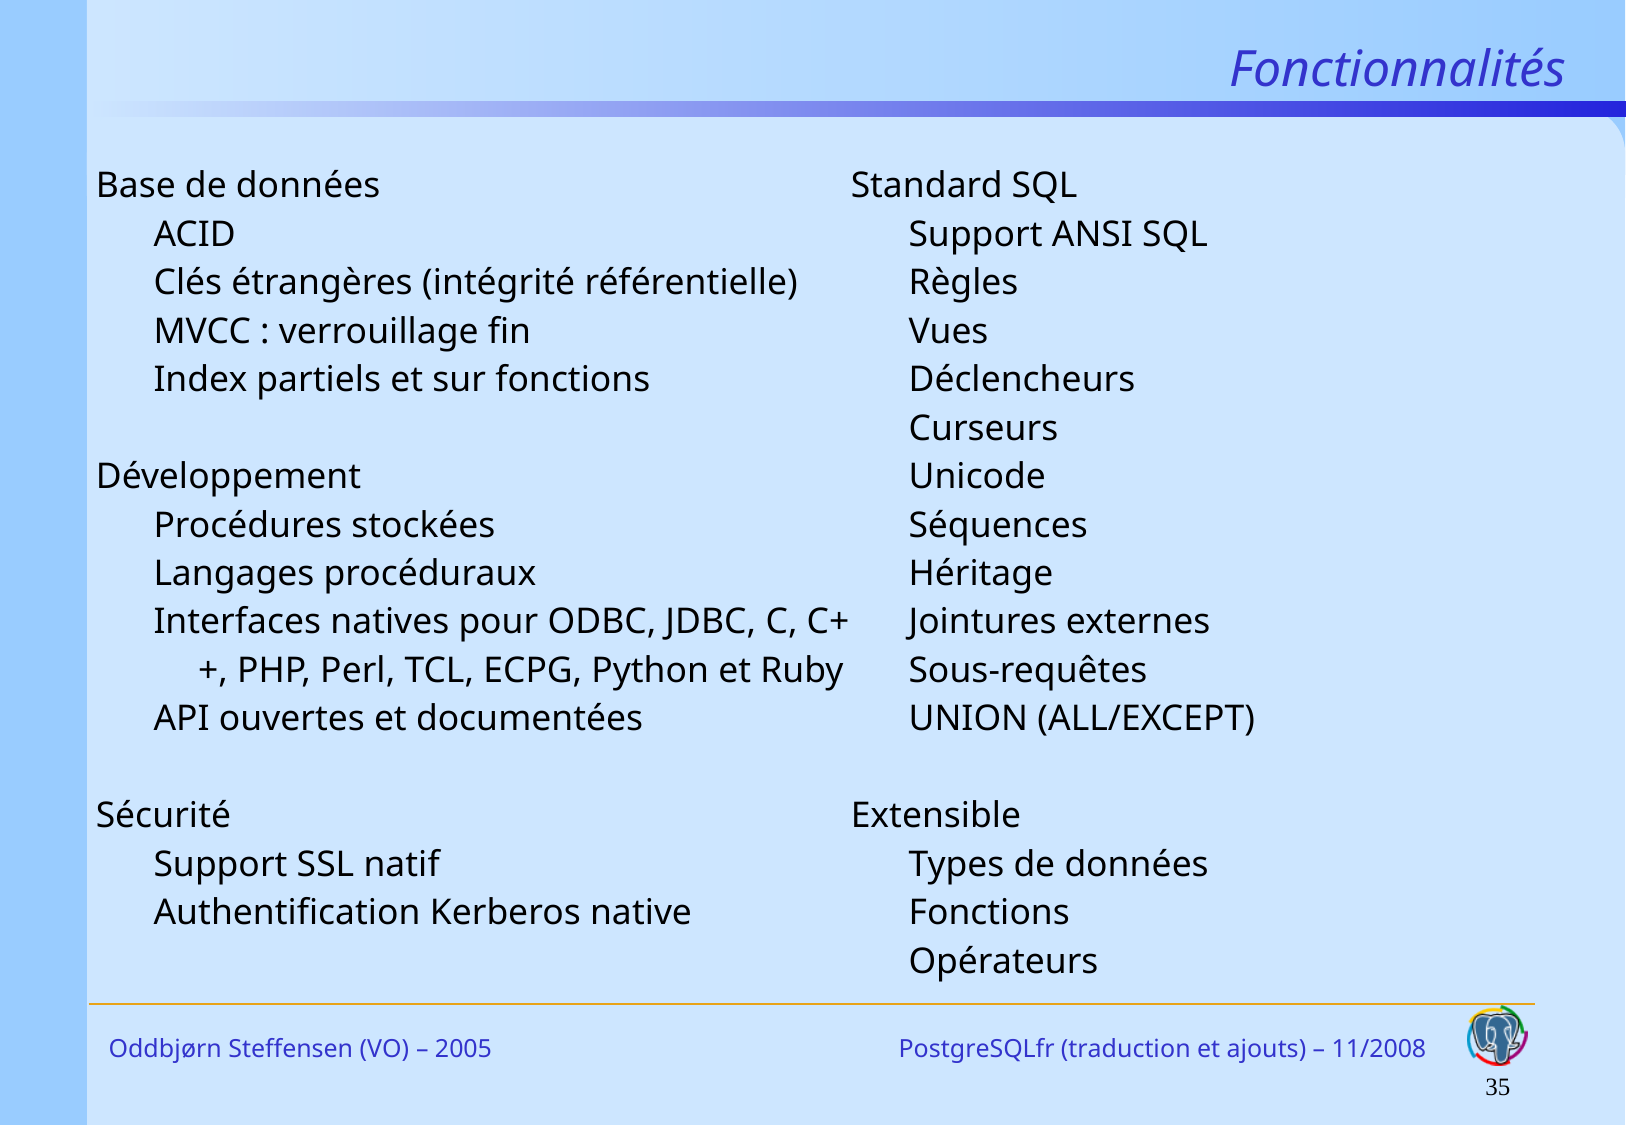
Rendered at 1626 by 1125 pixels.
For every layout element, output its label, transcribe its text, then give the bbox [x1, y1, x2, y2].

picture [1467, 1005, 1528, 1066]
title Fonctionnalités [172, 0, 1567, 134]
list Base de données ACID Clés étrangères (intégrité référentielle) MVCC : verrouillage fin Index partiels et sur fonctions Développement Procédures stockées Langages procéduraux Interfaces natives pour ODBC, JDBC, C, C++, PHP, Perl, TCL, ECPG, Python et Ruby API ouvertes et documentées Sécurité Support SSL natif Authentification Kerberos native [95, 159, 850, 965]
list Standard SQL Support ANSI SQL Règles Vues Déclencheurs Curseurs Unicode Séquences Héritage Jointures externes Sous-requêtes UNION (ALL/EXCEPT) Extensible Types de données Fonctions Opérateurs [850, 159, 1594, 965]
